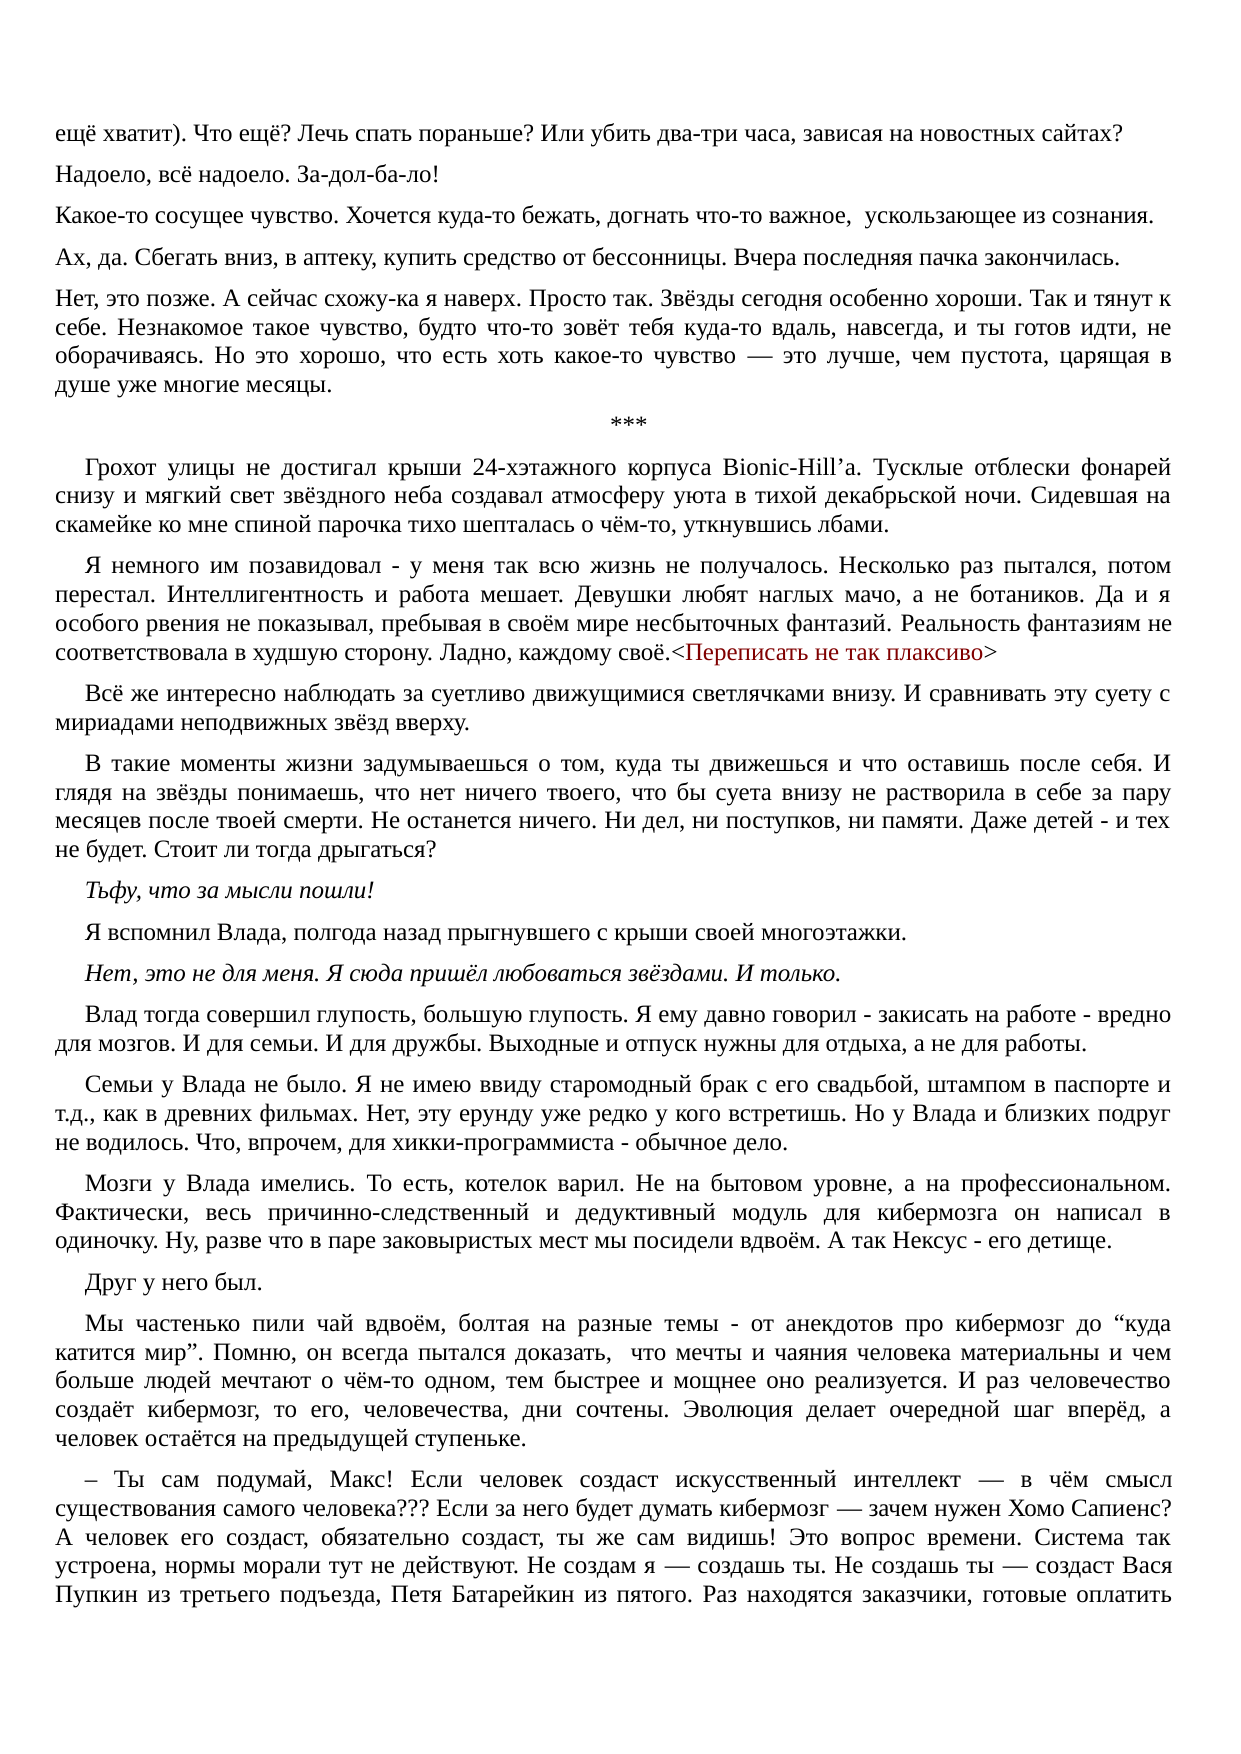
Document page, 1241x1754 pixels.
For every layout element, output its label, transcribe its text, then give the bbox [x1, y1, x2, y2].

text В такие моменты жизни задумываешься о том, куда ты движешься и что оставишь после себя. И глядя на звёзды понимаешь, что нет ничего твоего, что бы суета внизу не растворила в себе за пару месяцев после твоей смерти. Не останется ничего. Ни дел, ни поступков, ни памяти. Даже детей - и тех не будет. Стоит ли тогда дрыгаться? [55, 748, 1172, 863]
text Я вспомнил Влада, полгода назад прыгнувшего с крыши своей многоэтажки. [55, 917, 1172, 946]
text Нет, это не для меня. Я сюда пришёл любоваться звёздами. И только. [55, 958, 1172, 987]
text Всё же интересно наблюдать за суетливо движущимися светлячками внизу. И сравнивать эту суету с мириадами неподвижных звёзд вверху. [55, 678, 1172, 736]
text Грохот улицы не достигал крыши 24-хэтажного корпуса Bionic-Hill’а. Тусклые отблески фонарей снизу и мягкий свет звёздного неба создавал атмосферу уюта в тихой декабрьской ночи. Сидевшая на скамейке ко мне спиной парочка тихо шепталась о чём-то, уткнувшись лбами. [55, 452, 1172, 538]
text ещё хватит). Что ещё? Лечь спать пораньше? Или убить два-три часа, зависая на новостных сайтах? [55, 118, 1172, 147]
text Нет, это позже. А сейчас схожу-ка я наверх. Просто так. Звёзды сегодня особенно хороши. Так и тянут к себе. Незнакомое такое чувство, будто что-то зовёт тебя куда-то вдаль, навсегда, и ты готов идти, не оборачиваясь. Но это хорошо, что есть хоть какое-то чувство — это лучше, чем пустота, царящая в душе уже многие месяцы. [55, 283, 1172, 398]
text Я немного им позавидовал - у меня так всю жизнь не получалось. Несколько раз пытался, потом перестал. Интеллигентность и работа мешает. Девушки любят наглых мачо, а не ботаников. Да и я особого рвения не показывал, пребывая в своём мире несбыточных фантазий. Реальность фантазиям не соответствовала в худшую сторону. Ладно, каждому своё.<Переписать не так плаксиво> [55, 551, 1172, 666]
text Тьфу, что за мысли пошли! [55, 876, 1172, 904]
text Надоело, всё надоело. За-дол-ба-ло! [55, 159, 1172, 188]
text Влад тогда совершил глупость, большую глупость. Я ему давно говорил - закисать на работе - вредно для мозгов. И для семьи. И для дружбы. Выходные и отпуск нужны для отдыха, а не для работы. [55, 999, 1172, 1057]
text Ах, да. Сбегать вниз, в аптеку, купить средство от бессонницы. Вчера последняя пачка закончилась. [55, 242, 1172, 271]
text Мы частенько пили чай вдвоём, болтая на разные темы - от анекдотов про кибермозг до “куда катится мир”. Помню, он всегда пытался доказать, что мечты и чаяния человека материальны и чем больше людей мечтают о чём-то одном, тем быстрее и мощнее оно реализуется. И раз человечество создаёт кибермозг, то его, человечества, дни сочтены. Эволюция делает очередной шаг вперёд, а человек остаётся на предыдущей ступеньке. [55, 1308, 1172, 1452]
text – Ты сам подумай, Макс! Если человек создаст искусственный интеллект — в чём смысл существования самого человека??? Если за него будет думать кибермозг — зачем нужен Хомо Сапиенс? А человек его создаст, обязательно создаст, ты же сам видишь! Это вопрос времени. Система так устроена, нормы морали тут не действуют. Не создам я — создашь ты. Не создашь ты — создаст Вася Пупкин из третьего подъезда, Петя Батарейкин из пятого. Раз находятся заказчики, готовые оплатить [55, 1464, 1172, 1608]
text Мозги у Влада имелись. То есть, котелок варил. Не на бытовом уровне, а на профессиональном. Фактически, весь причинно-следственный и дедуктивный модуль для кибермозга он написал в одиночку. Ну, разве что в паре заковыристых мест мы посидели вдвоём. А так Нексус - его детище. [55, 1168, 1172, 1254]
text Друг у него был. [55, 1267, 1172, 1296]
text Семьи у Влада не было. Я не имею ввиду старомодный брак с его свадьбой, штампом в паспорте и т.д., как в древних фильмах. Нет, эту ерунду уже редко у кого встретишь. Но у Влада и близких подруг не водилось. Что, впрочем, для хикки-программиста - обычное дело. [55, 1069, 1172, 1156]
text Какое-то сосущее чувство. Хочется куда-то бежать, догнать что-то важное, ускользающее из сознания. [55, 201, 1172, 229]
text *** [55, 411, 1172, 439]
